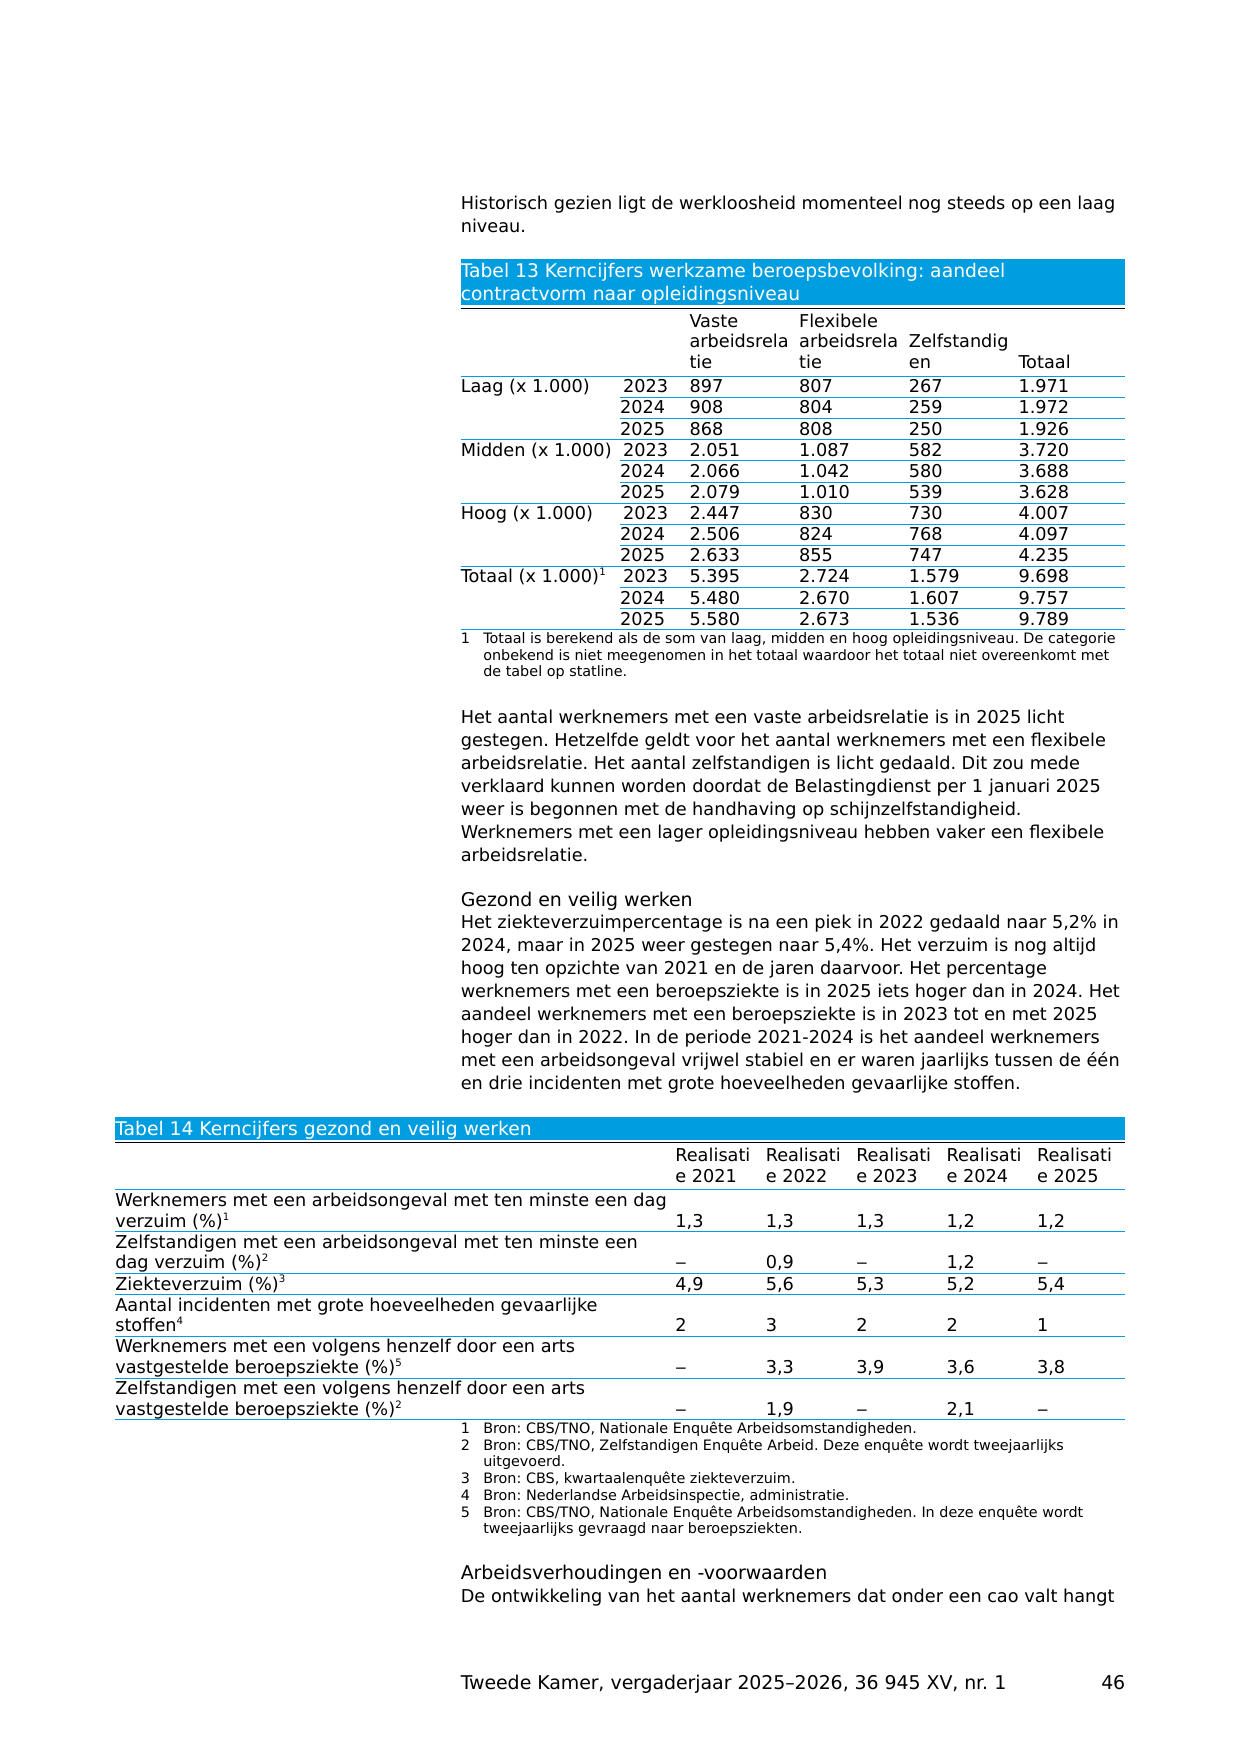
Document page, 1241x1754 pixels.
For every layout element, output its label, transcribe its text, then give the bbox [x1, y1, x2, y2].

table_cell 2.633 [686, 546, 796, 566]
table_cell 2024 [620, 588, 686, 608]
table_cell 2023 [620, 504, 686, 524]
table_cell 2.447 [686, 504, 796, 524]
table_cell Ziekteverzuim (%)3 [115, 1274, 672, 1294]
table_cell 9.757 [1015, 588, 1125, 608]
table_cell Realisatie 2023 [853, 1143, 943, 1189]
table_cell 3.628 [1015, 483, 1125, 502]
table_cell 4,9 [672, 1274, 763, 1294]
table_cell 1.010 [796, 483, 906, 502]
table_cell 1.087 [796, 440, 906, 460]
table_cell ‒ [672, 1379, 763, 1419]
table_cell Totaal [1015, 309, 1125, 376]
table_cell Zelfstandigen [906, 309, 1015, 376]
table_cell 730 [906, 504, 1015, 524]
table_cell 3,9 [853, 1337, 943, 1378]
table_cell 1.607 [906, 588, 1015, 608]
table_cell ‒ [853, 1379, 943, 1419]
table_cell Werknemers met een arbeidsongeval met ten minste een dag verzuim (%)1 [115, 1190, 672, 1231]
table_cell 2.724 [796, 567, 906, 587]
table_cell 2.506 [686, 525, 796, 545]
table_cell 855 [796, 546, 906, 566]
table_cell 1,2 [1034, 1190, 1125, 1231]
table_cell 1.926 [1015, 419, 1125, 439]
table_cell 4.007 [1015, 504, 1125, 524]
table_cell 5.395 [686, 567, 796, 587]
table_cell 2023 [620, 440, 686, 460]
table_cell 768 [906, 525, 1015, 545]
table_cell 9.789 [1015, 609, 1125, 629]
table_cell 9.698 [1015, 567, 1125, 587]
table_cell 2024 [620, 461, 686, 481]
table_cell Zelfstandigen met een arbeidsongeval met ten minste een dag verzuim (%)2 [115, 1232, 672, 1273]
table_cell Flexibele arbeidsrelatie [796, 309, 906, 376]
table_cell Hoog (x 1.000) [461, 504, 620, 566]
table_cell 1.536 [906, 609, 1015, 629]
table_cell Zelfstandigen met een volgens henzelf door een arts vastgestelde beroepsziekte (%)2 [115, 1379, 672, 1419]
table_cell 3.688 [1015, 461, 1125, 481]
table_cell 824 [796, 525, 906, 545]
table_cell 2024 [620, 398, 686, 418]
list Bron: CBS/TNO, Nationale Enquête Arbeidsomstandigheden. [461, 1420, 1125, 1437]
table_cell 1.579 [906, 567, 1015, 587]
table_cell ‒ [1034, 1232, 1125, 1273]
table_cell Realisatie 2024 [944, 1143, 1034, 1189]
table_cell ‒ [672, 1337, 763, 1378]
table_cell 2.051 [686, 440, 796, 460]
table_cell 2.673 [796, 609, 906, 629]
table_cell 804 [796, 398, 906, 418]
table_cell ‒ [853, 1232, 943, 1273]
table_cell Realisatie 2022 [763, 1143, 853, 1189]
list Bron: CBS/TNO, Zelfstandigen Enquête Arbeid. Deze enquête wordt tweejaarlijks uitgevoerd. [461, 1437, 1125, 1470]
table_cell 3 [763, 1295, 853, 1336]
table_cell Realisatie 2021 [672, 1143, 763, 1189]
table_cell 3.720 [1015, 440, 1125, 460]
title Arbeidsverhoudingen en -voorwaarden [461, 1562, 1125, 1584]
table_cell 4.235 [1015, 546, 1125, 566]
table_cell Midden (x 1.000) [461, 440, 620, 502]
table_cell 908 [686, 398, 796, 418]
table_cell ‒ [1034, 1379, 1125, 1419]
table_cell 539 [906, 483, 1015, 502]
table_cell 5.580 [686, 609, 796, 629]
text Historisch gezien ligt de werkloosheid momenteel nog steeds op een laag niveau. [461, 191, 1125, 237]
table_cell 868 [686, 419, 796, 439]
table_cell 1,2 [944, 1232, 1034, 1273]
table_cell 1.042 [796, 461, 906, 481]
table_cell Laag (x 1.000) [461, 377, 620, 439]
table_cell 807 [796, 377, 906, 397]
table_cell 0,9 [763, 1232, 853, 1273]
table_cell 747 [906, 546, 1015, 566]
table_cell 808 [796, 419, 906, 439]
table_cell 259 [906, 398, 1015, 418]
table_cell 2025 [620, 419, 686, 439]
table_cell 2,1 [944, 1379, 1034, 1419]
table_cell 2025 [620, 609, 686, 629]
text Het aantal werknemers met een vaste arbeidsrelatie is in 2025 licht gestegen. Hetzelfde geldt voor het aantal werknemers met een flexibele arbeidsrelatie. Het aantal zelfstandigen is licht gedaald. Dit zou mede verklaard kunnen worden doordat de Belastingdienst per 1 januari 2025 weer is begonnen met de handhaving op schijnzelfstandigheid. Werknemers met een lager opleidingsniveau hebben vaker een flexibele arbeidsrelatie. [461, 705, 1125, 866]
text De ontwikkeling van het aantal werknemers dat onder een cao valt hangt [461, 1584, 1125, 1607]
table_cell 5,6 [763, 1274, 853, 1294]
table_cell Realisatie 2025 [1034, 1143, 1125, 1189]
table_cell 1,3 [672, 1190, 763, 1231]
table_cell 5.480 [686, 588, 796, 608]
table_cell 2023 [620, 567, 686, 587]
table_cell 3,8 [1034, 1337, 1125, 1378]
table_cell 830 [796, 504, 906, 524]
table_cell 2024 [620, 525, 686, 545]
table_cell 2.079 [686, 483, 796, 502]
list Bron: CBS/TNO, Nationale Enquête Arbeidsomstandigheden. In deze enquête wordt tweejaarlijks gevraagd naar beroepsziekten. [461, 1504, 1125, 1537]
table_cell 582 [906, 440, 1015, 460]
text Het ziekteverzuimpercentage is na een piek in 2022 gedaald naar 5,2% in 2024, maar in 2025 weer gestegen naar 5,4%. Het verzuim is nog altijd hoog ten opzichte van 2021 en de jaren daarvoor. Het percentage werknemers met een beroepsziekte is in 2025 iets hoger dan in 2024. Het aandeel werknemers met een beroepsziekte is in 2023 tot en met 2025 hoger dan in 2022. In de periode 2021-2024 is het aandeel werknemers met een arbeidsongeval vrijwel stabiel en er waren jaarlijks tussen de één en drie incidenten met grote hoeveelheden gevaarlĳke stoffen. [461, 911, 1125, 1094]
table_cell 1,2 [944, 1190, 1034, 1231]
table_cell Werknemers met een volgens henzelf door een arts vastgestelde beroepsziekte (%)5 [115, 1337, 672, 1378]
table_cell 4.097 [1015, 525, 1125, 545]
table_cell 1.972 [1015, 398, 1125, 418]
table_cell 5,2 [944, 1274, 1034, 1294]
table_cell 2023 [620, 377, 686, 397]
table_cell 5,4 [1034, 1274, 1125, 1294]
table_cell 1,3 [763, 1190, 853, 1231]
table_cell 5,3 [853, 1274, 943, 1294]
table_cell [461, 309, 686, 376]
table_cell 2 [672, 1295, 763, 1336]
table_cell 1,3 [853, 1190, 943, 1231]
table_cell 2025 [620, 546, 686, 566]
table_cell 1 [1034, 1295, 1125, 1336]
title Gezond en veilig werken [461, 888, 1125, 911]
table_cell 897 [686, 377, 796, 397]
table_cell [115, 1143, 672, 1189]
table_cell 2 [944, 1295, 1034, 1336]
table_cell 3,6 [944, 1337, 1034, 1378]
table_cell 250 [906, 419, 1015, 439]
table_cell 267 [906, 377, 1015, 397]
table_cell Vaste arbeidsrelatie [686, 309, 796, 376]
table_cell 2025 [620, 483, 686, 502]
table_cell ‒ [672, 1232, 763, 1273]
table_cell 2 [853, 1295, 943, 1336]
table_cell 580 [906, 461, 1015, 481]
table_cell Aantal incidenten met grote hoeveelheden gevaarlijke stoffen4 [115, 1295, 672, 1336]
table_cell 2.670 [796, 588, 906, 608]
list Bron: CBS, kwartaalenquête ziekteverzuim. [461, 1470, 1125, 1487]
table_cell 1.971 [1015, 377, 1125, 397]
table_cell 2.066 [686, 461, 796, 481]
table_cell 1,9 [763, 1379, 853, 1419]
table_cell 3,3 [763, 1337, 853, 1378]
list Totaal is berekend als de som van laag, midden en hoog opleidingsniveau. De categorie onbekend is niet meegenomen in het totaal waardoor het totaal niet overeenkomt met de tabel op statline. [461, 630, 1125, 680]
table_cell Totaal (x 1.000)1 [461, 567, 620, 629]
list Bron: Nederlandse Arbeidsinspectie, administratie. [461, 1487, 1125, 1504]
